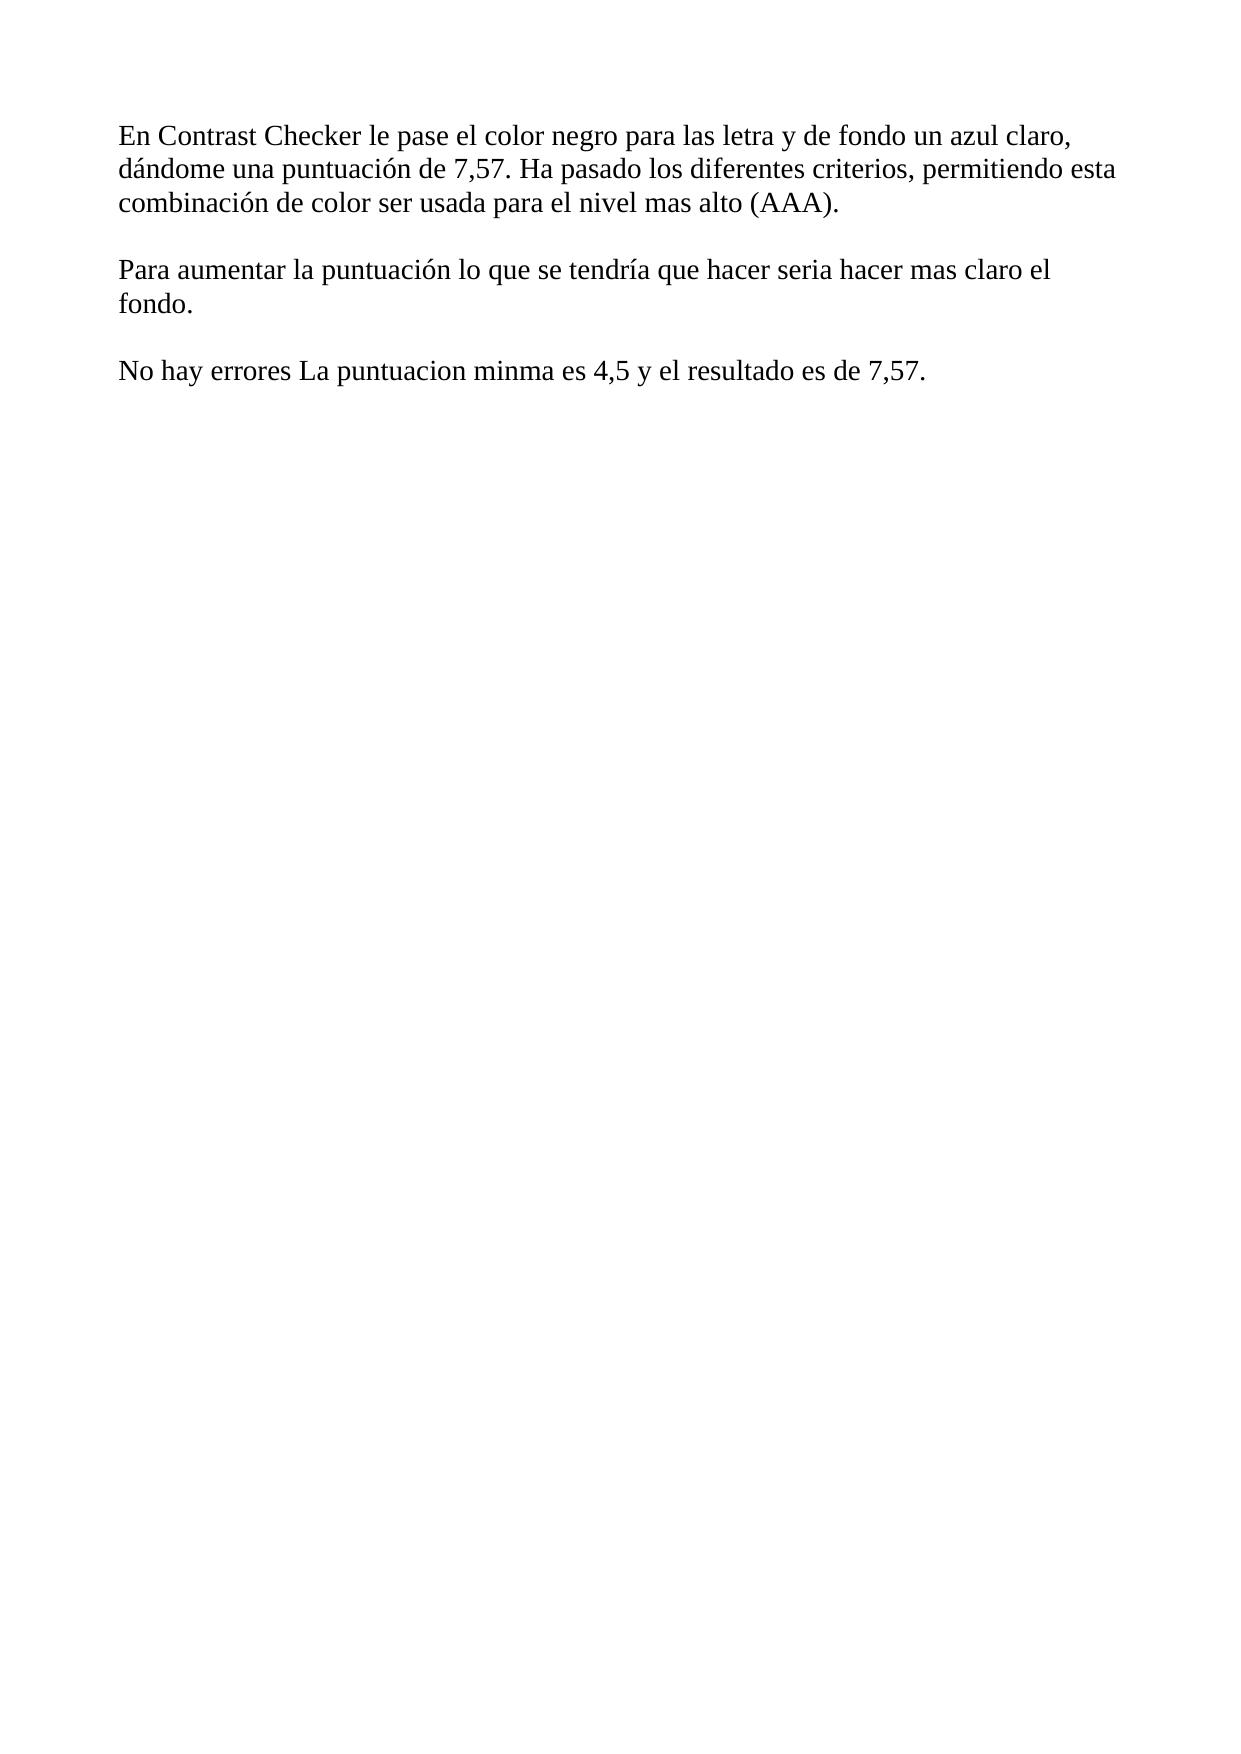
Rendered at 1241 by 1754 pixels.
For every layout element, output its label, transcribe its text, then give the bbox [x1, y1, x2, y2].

text No hay errores La puntuacion minma es 4,5 y el resultado es de 7,57. [118, 353, 1122, 386]
text En Contrast Checker le pase el color negro para las letra y de fondo un azul claro, dándome una puntuación de 7,57. Ha pasado los diferentes criterios, permitiendo esta combinación de color ser usada para el nivel mas alto (AAA). [118, 118, 1122, 219]
text Para aumentar la puntuación lo que se tendría que hacer seria hacer mas claro el fondo. [118, 252, 1122, 319]
